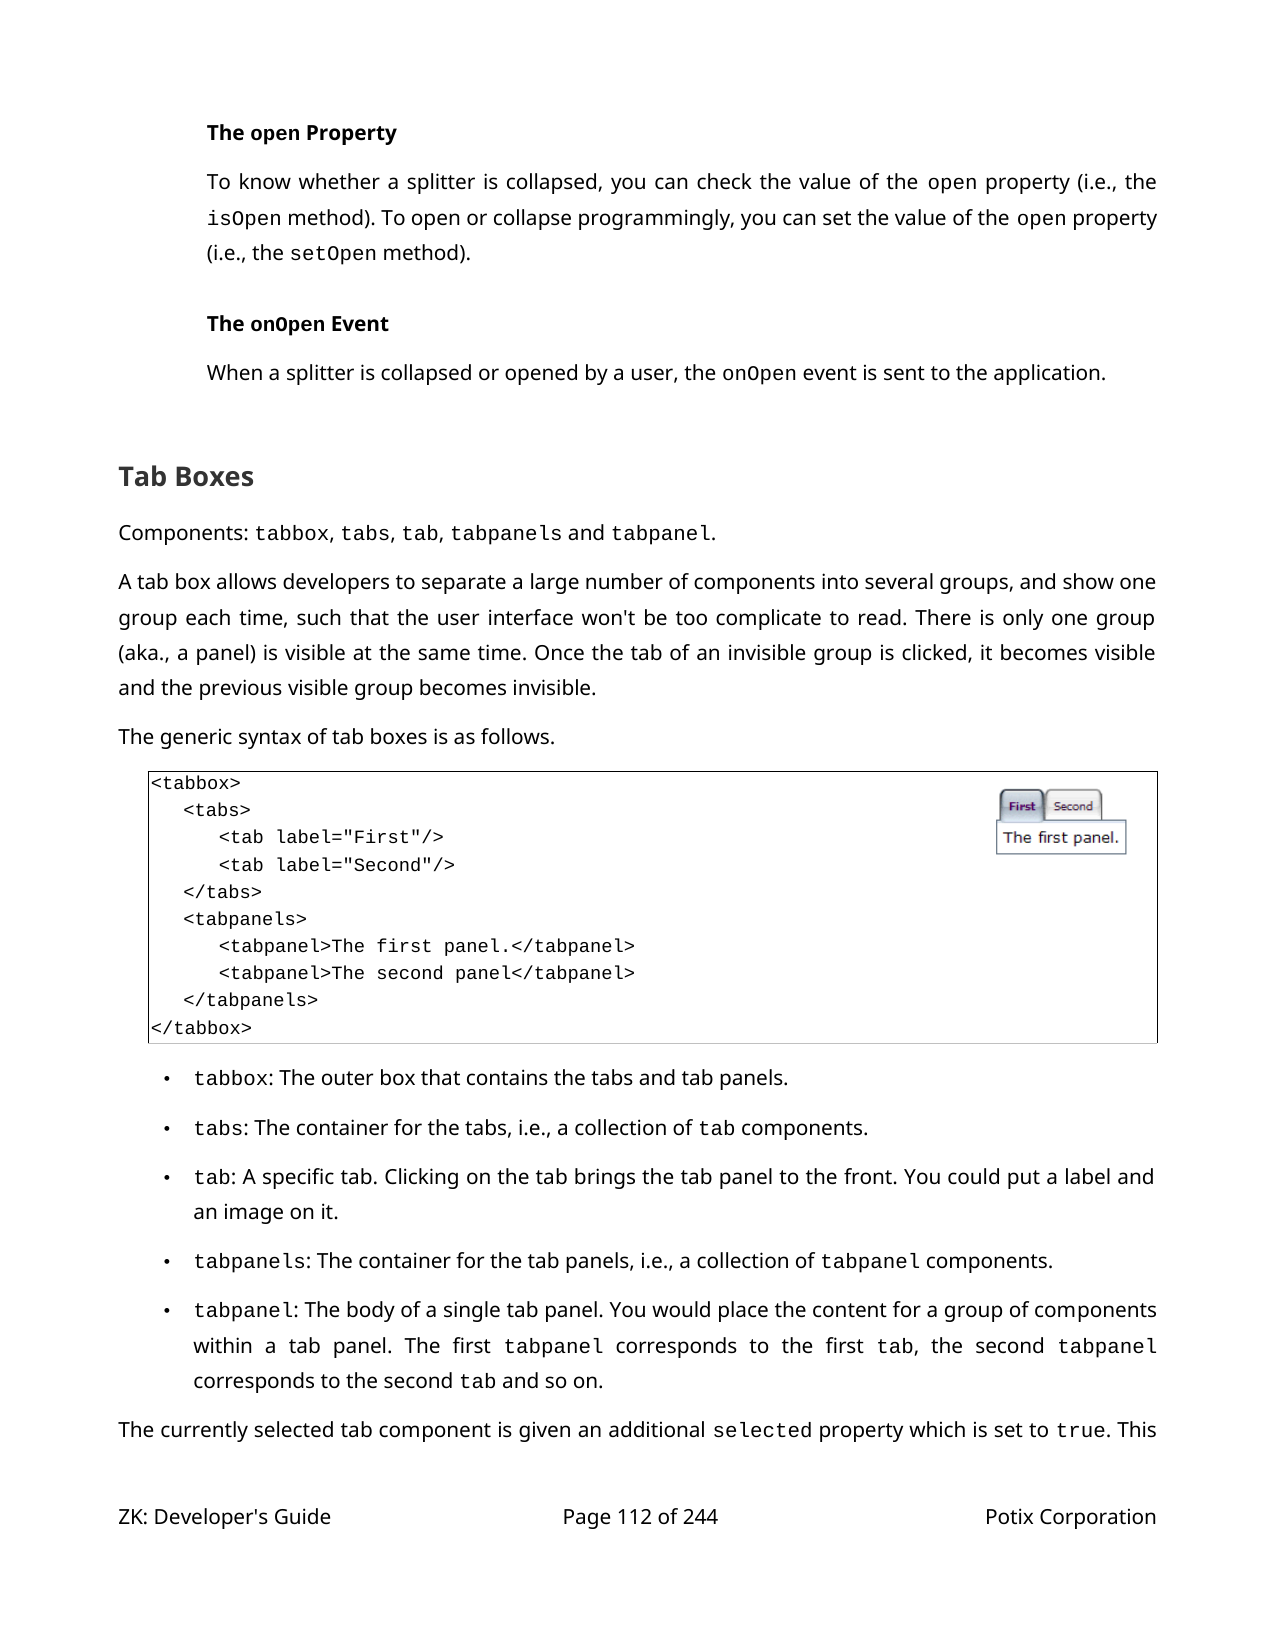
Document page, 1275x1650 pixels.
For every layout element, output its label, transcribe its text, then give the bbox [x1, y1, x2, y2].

text <tabpanel>The second panel</tabpanel> [149, 961, 1157, 985]
text [1130, 798, 1157, 822]
text The generic syntax of tab boxes is as follows. [118, 722, 1157, 750]
text <tabbox> [149, 772, 1157, 795]
subtitle Tab Boxes [118, 458, 1157, 495]
list tabpanel: The body of a single tab panel. You would place the content for a group of components within a tab panel. The first tabpanel corresponds to the first tab, the second tabpanel corresponds to the second tab and so on. [164, 1295, 1157, 1395]
text </tabs> [149, 879, 1157, 904]
text A tab box allows developers to separate a large number of components into several groups, and show one group each time, such that the user interface won't be too complicate to read. There is only one group (aka., a panel) is visible at the same time. Once the tab of an invisible group is clicked, it becomes visible and the previous visible group becomes invisible. [118, 567, 1157, 701]
text <tabpanel>The first panel.</tabpanel> [149, 934, 1157, 958]
text </tabbox> [149, 1016, 1157, 1043]
list tabs: The container for the tabs, i.e., a collection of tab components. [164, 1113, 1157, 1141]
text [1130, 825, 1157, 849]
text Components: tabbox, tabs, tab, tabpanels and tabpanel. [118, 518, 1157, 547]
text <tabpanels> [149, 907, 1157, 931]
text <tabs> [149, 798, 995, 822]
list tab: A specific tab. Clicking on the tab brings the tab panel to the front. You could put a label and an image on it. [164, 1162, 1157, 1226]
text The currently selected tab component is given an additional selected property which is set to true. This [118, 1416, 1157, 1444]
text <tab label="Second"/> [149, 852, 1157, 877]
list tabbox: The outer box that contains the tabs and tab panels. [164, 1063, 1157, 1092]
text <tab label="First"/> [149, 825, 995, 849]
text </tabpanels> [149, 988, 1157, 1013]
list tabpanels: The container for the tab panels, i.e., a collection of tabpanel components. [164, 1246, 1157, 1275]
picture [995, 786, 1130, 858]
subtitle The onOpen Event [207, 309, 1157, 338]
subtitle The open Property [207, 118, 1157, 147]
text When a splitter is collapsed or opened by a user, the onOpen event is sent to the application. [207, 358, 1157, 387]
text To know whether a splitter is collapsed, you can check the value of the open property (i.e., the isOpen method). To open or collapse programmingly, you can set the value of the open property (i.e., the setOpen method). [207, 167, 1157, 267]
